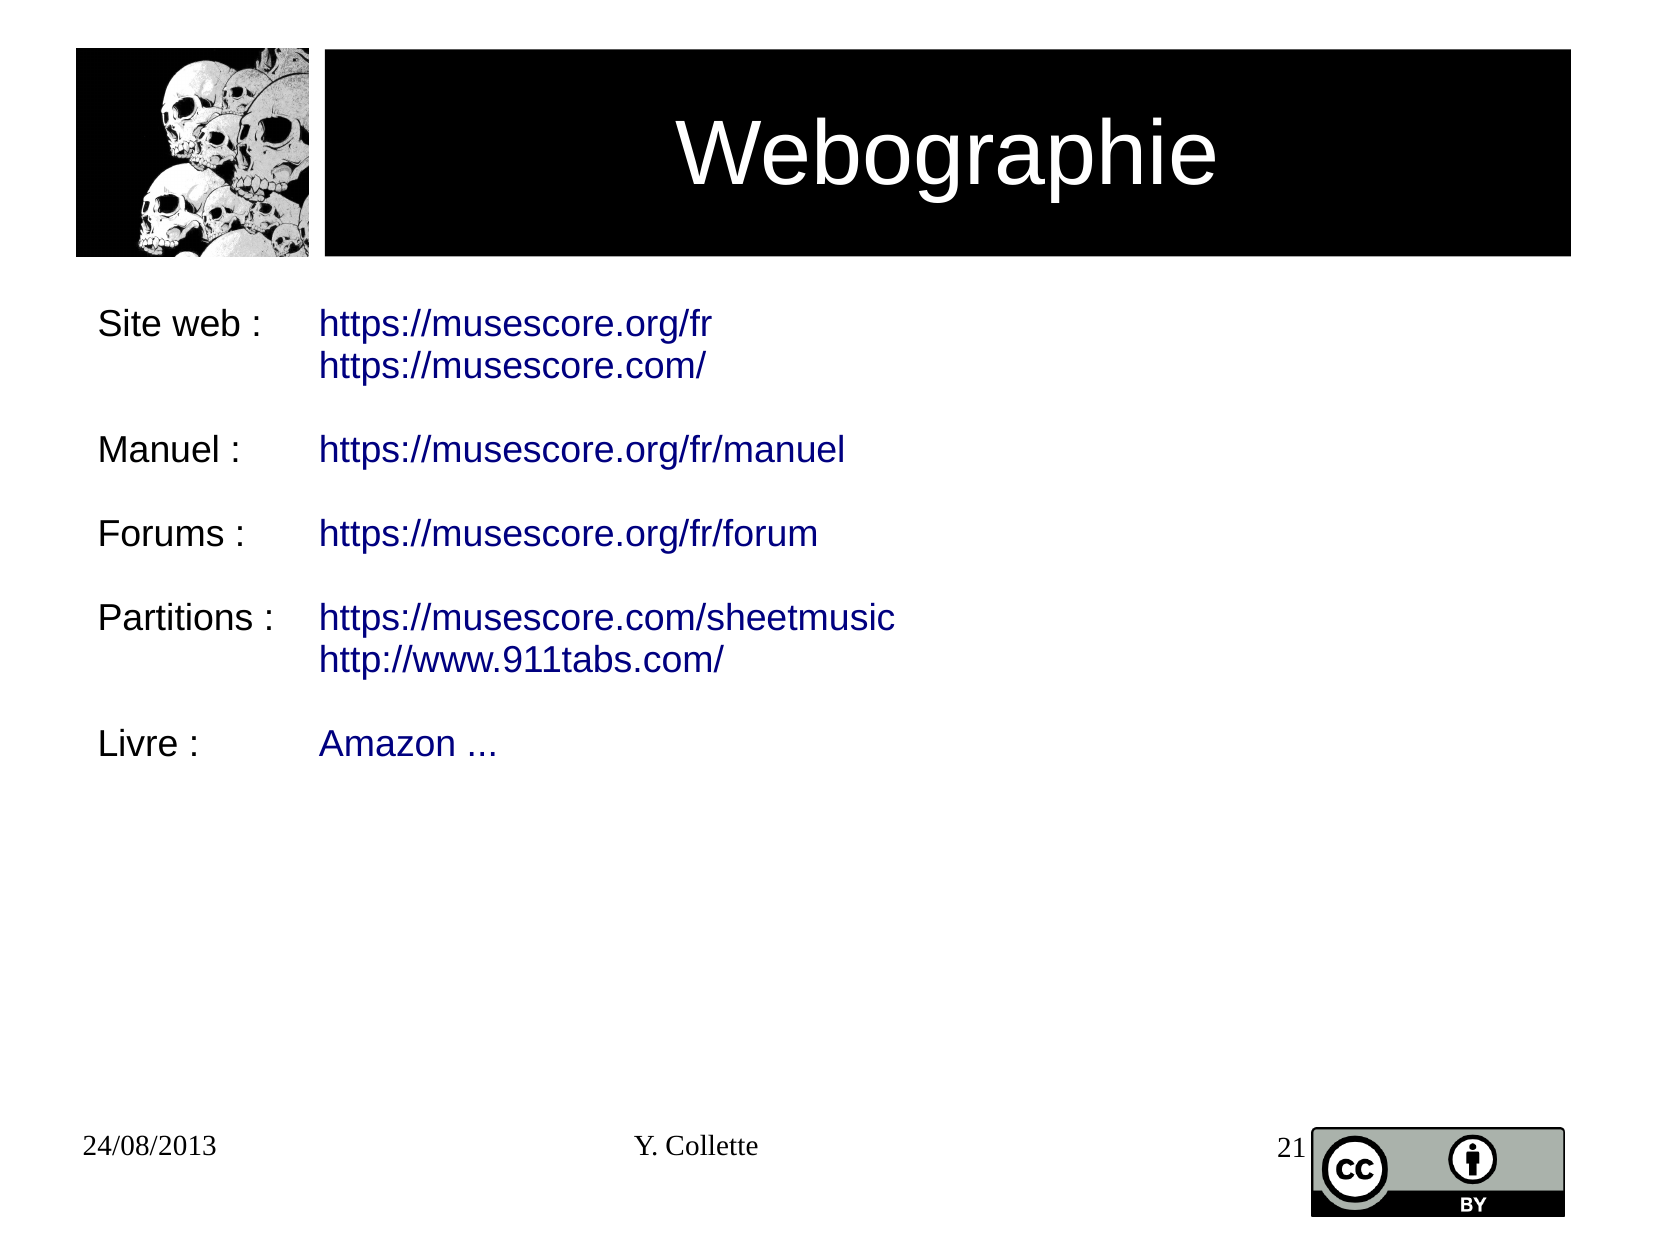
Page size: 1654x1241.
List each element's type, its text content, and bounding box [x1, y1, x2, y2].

title Webographie [324, 49, 1571, 257]
picture [1311, 1127, 1565, 1217]
picture [76, 48, 309, 257]
text_box Site web : https://musescore.org/fr https://musescore.com/ Manuel : https://musescore.org/fr/manuel Forums : https://musescore.org/fr/forum Partitions : https://musescore.com/sheetmusic http://www.911tabs.com/ Livre : Amazon ... [82, 295, 1571, 856]
